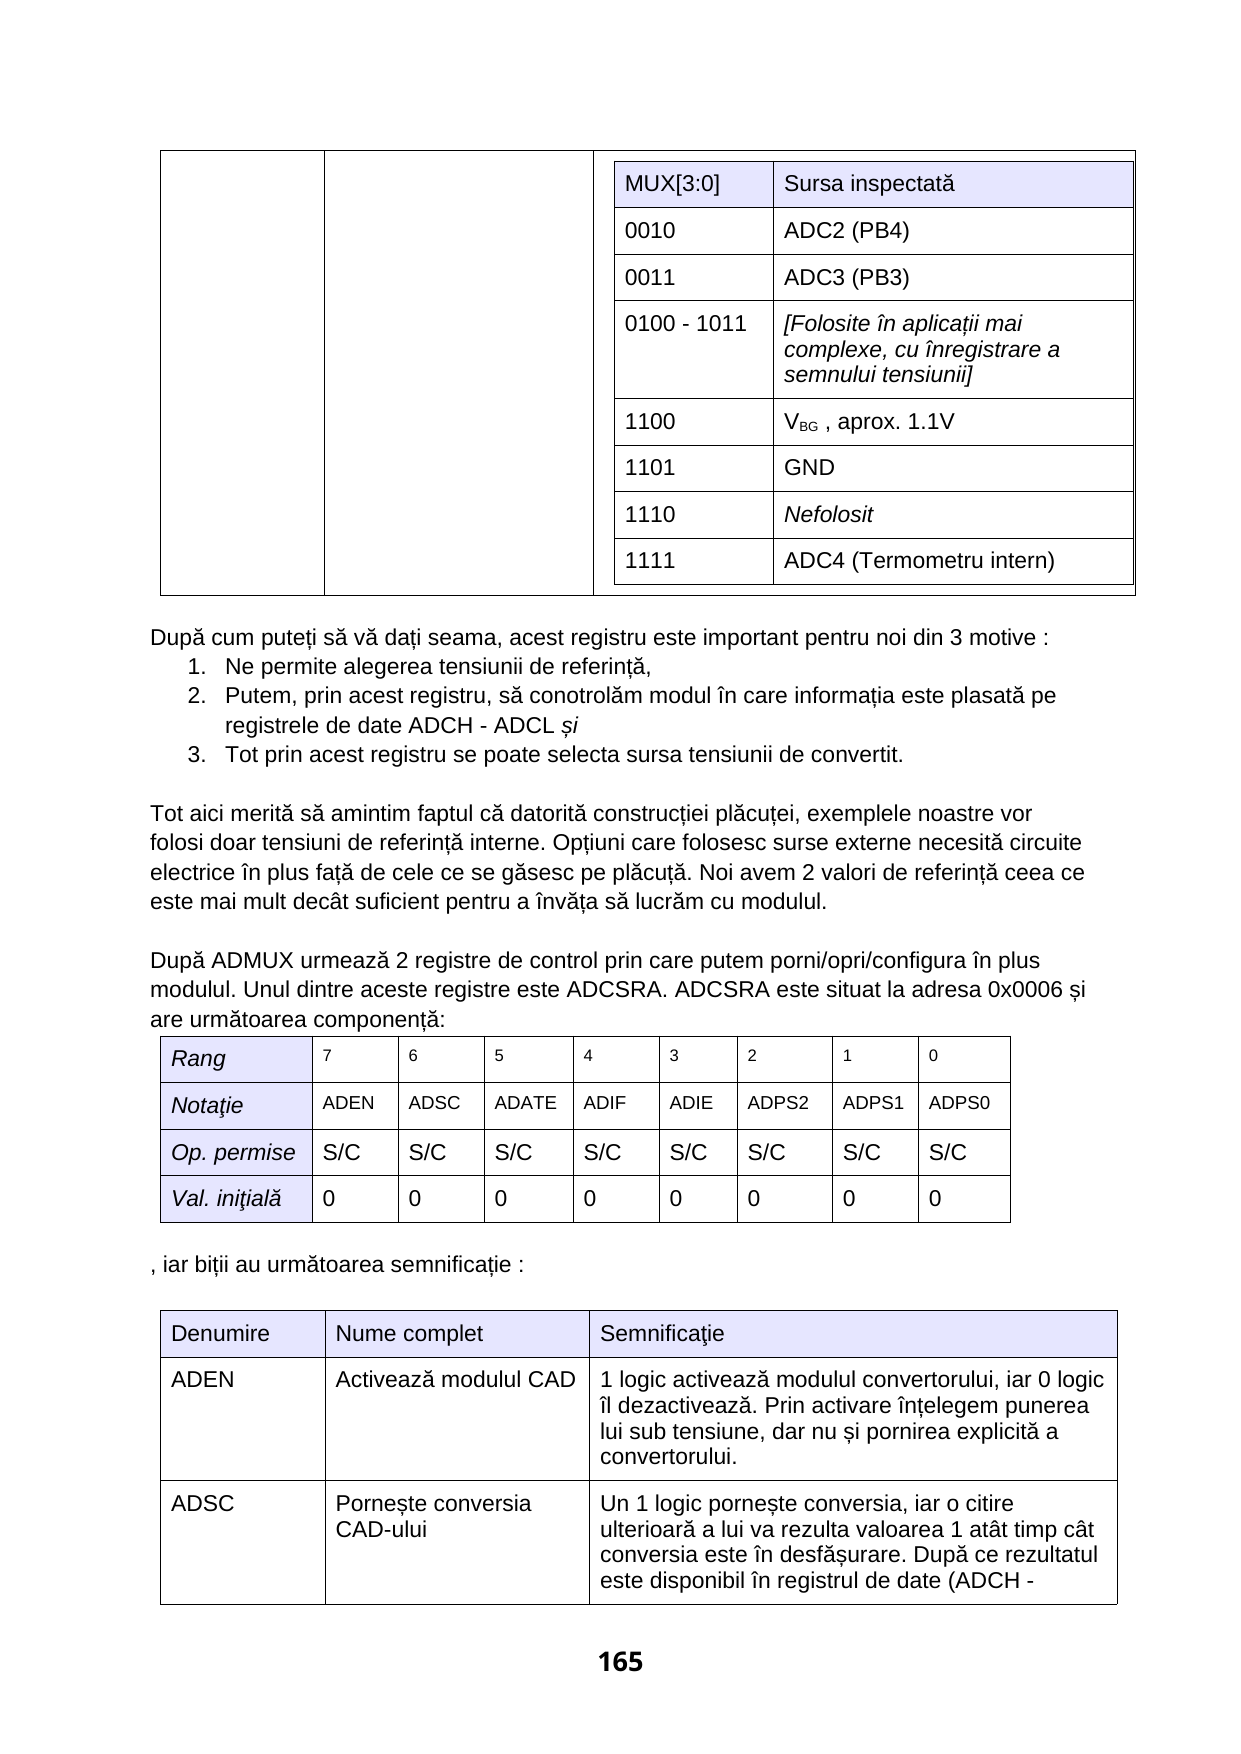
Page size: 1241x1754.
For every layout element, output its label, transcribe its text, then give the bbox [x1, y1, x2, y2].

table_cell 0 [738, 1176, 832, 1222]
table_cell 1111 [615, 539, 773, 584]
table_header 6 [399, 1037, 484, 1082]
table_cell Op. permise [161, 1130, 312, 1175]
table_cell 1101 [615, 446, 773, 491]
table_cell Pornește conversia CAD-ului [326, 1481, 589, 1603]
table_cell 0 [485, 1176, 573, 1222]
text , iar biții au următoarea semnificație : [150, 1251, 1091, 1277]
list Ne permite alegerea tensiunii de referință, [187, 654, 1091, 679]
table_cell S/C [485, 1130, 573, 1175]
table_cell 0 [919, 1176, 1010, 1222]
table_cell 1110 [615, 492, 773, 538]
text După cum puteți să vă dați seama, acest registru este important pentru noi din 3 motive : [150, 624, 1091, 650]
table_cell 0 [660, 1176, 737, 1222]
table_cell ADC4 (Termometru intern) [774, 539, 1133, 584]
table_cell ADIE [660, 1083, 737, 1129]
table_cell [325, 151, 593, 595]
table_cell S/C [738, 1130, 832, 1175]
table_cell ADSC [161, 1481, 325, 1603]
table_cell S/C [660, 1130, 737, 1175]
table_header Rang [161, 1037, 312, 1082]
table_header 5 [485, 1037, 573, 1082]
table_cell 0010 [615, 208, 773, 254]
table_header Semnificaţie [590, 1311, 1117, 1357]
table_header 1 [833, 1037, 918, 1082]
table_cell ADPS0 [919, 1083, 1010, 1129]
table_cell Activează modulul CAD [326, 1358, 589, 1480]
table_cell S/C [574, 1130, 659, 1175]
table_cell ADSC [399, 1083, 484, 1129]
table_cell [Folosite în aplicații mai complexe, cu înregistrare a semnului tensiunii] [774, 301, 1133, 398]
table_cell ADPS2 [738, 1083, 832, 1129]
table_cell S/C [313, 1130, 398, 1175]
text Tot aici merită să amintim faptul că datorită construcției plăcuței, exemplele noastre vor folosi doar tensiuni de referință interne. Opțiuni care folosesc surse externe necesită circuite electrice în plus față de cele ce se găsesc pe plăcuță. Noi avem 2 valori de referință ceea ce este mai mult decât suficient pentru a învăța să lucrăm cu modulul. [150, 801, 1091, 914]
table_cell S/C [399, 1130, 484, 1175]
table_cell ADEN [313, 1083, 398, 1129]
table_cell 0 [399, 1176, 484, 1222]
table_cell Notaţie [161, 1083, 312, 1129]
table_cell [594, 151, 1135, 595]
table_cell ADIF [574, 1083, 659, 1129]
table_header 2 [738, 1037, 832, 1082]
table_cell ADEN [161, 1358, 325, 1480]
table_cell ADC3 (PB3) [774, 255, 1133, 300]
table_header 4 [574, 1037, 659, 1082]
table_header 0 [919, 1037, 1010, 1082]
table_cell Val. iniţială [161, 1176, 312, 1222]
table_header MUX[3:0] [615, 162, 773, 207]
table_cell S/C [833, 1130, 918, 1175]
table_header Nume complet [326, 1311, 589, 1357]
table_cell 0100 - 1011 [615, 301, 773, 398]
list Tot prin acest registru se poate selecta sursa tensiunii de convertit. [187, 742, 1091, 767]
table_cell [161, 151, 324, 595]
table_cell 0011 [615, 255, 773, 300]
table_cell Nefolosit [774, 492, 1133, 538]
table_header 7 [313, 1037, 398, 1082]
table_cell 1100 [615, 399, 773, 444]
table_cell 0 [574, 1176, 659, 1222]
table_cell S/C [919, 1130, 1010, 1175]
table_cell 0 [833, 1176, 918, 1222]
table_cell 0 [313, 1176, 398, 1222]
table_cell GND [774, 446, 1133, 491]
text După ADMUX urmează 2 registre de control prin care putem porni/opri/configura în plus modulul. Unul dintre aceste registre este ADCSRA. ADCSRA este situat la adresa 0x0006 și are următoarea componență: [150, 947, 1091, 1032]
table_cell ADC2 (PB4) [774, 208, 1133, 254]
table_header Denumire [161, 1311, 325, 1357]
table_header 3 [660, 1037, 737, 1082]
table_cell ADATE [485, 1083, 573, 1129]
table_cell VBG , aprox. 1.1V [774, 399, 1133, 444]
list Putem, prin acest registru, să conotrolăm modul în care informația este plasată pe registrele de date ADCH - ADCL și [187, 683, 1091, 738]
table_cell ADPS1 [833, 1083, 918, 1129]
table_header Sursa inspectată [774, 162, 1133, 207]
table_cell Un 1 logic pornește conversia, iar o citire ulterioară a lui va rezulta valoarea 1 atât timp cât conversia este în desfășurare. După ce rezultatul este disponibil în registrul de date (ADCH [590, 1481, 1117, 1603]
table_cell 1 logic activează modulul convertorului, iar 0 logic îl dezactivează. Prin activare înțelegem punerea lui sub tensiune, dar nu și pornirea explicită a convertorului. [590, 1358, 1117, 1480]
